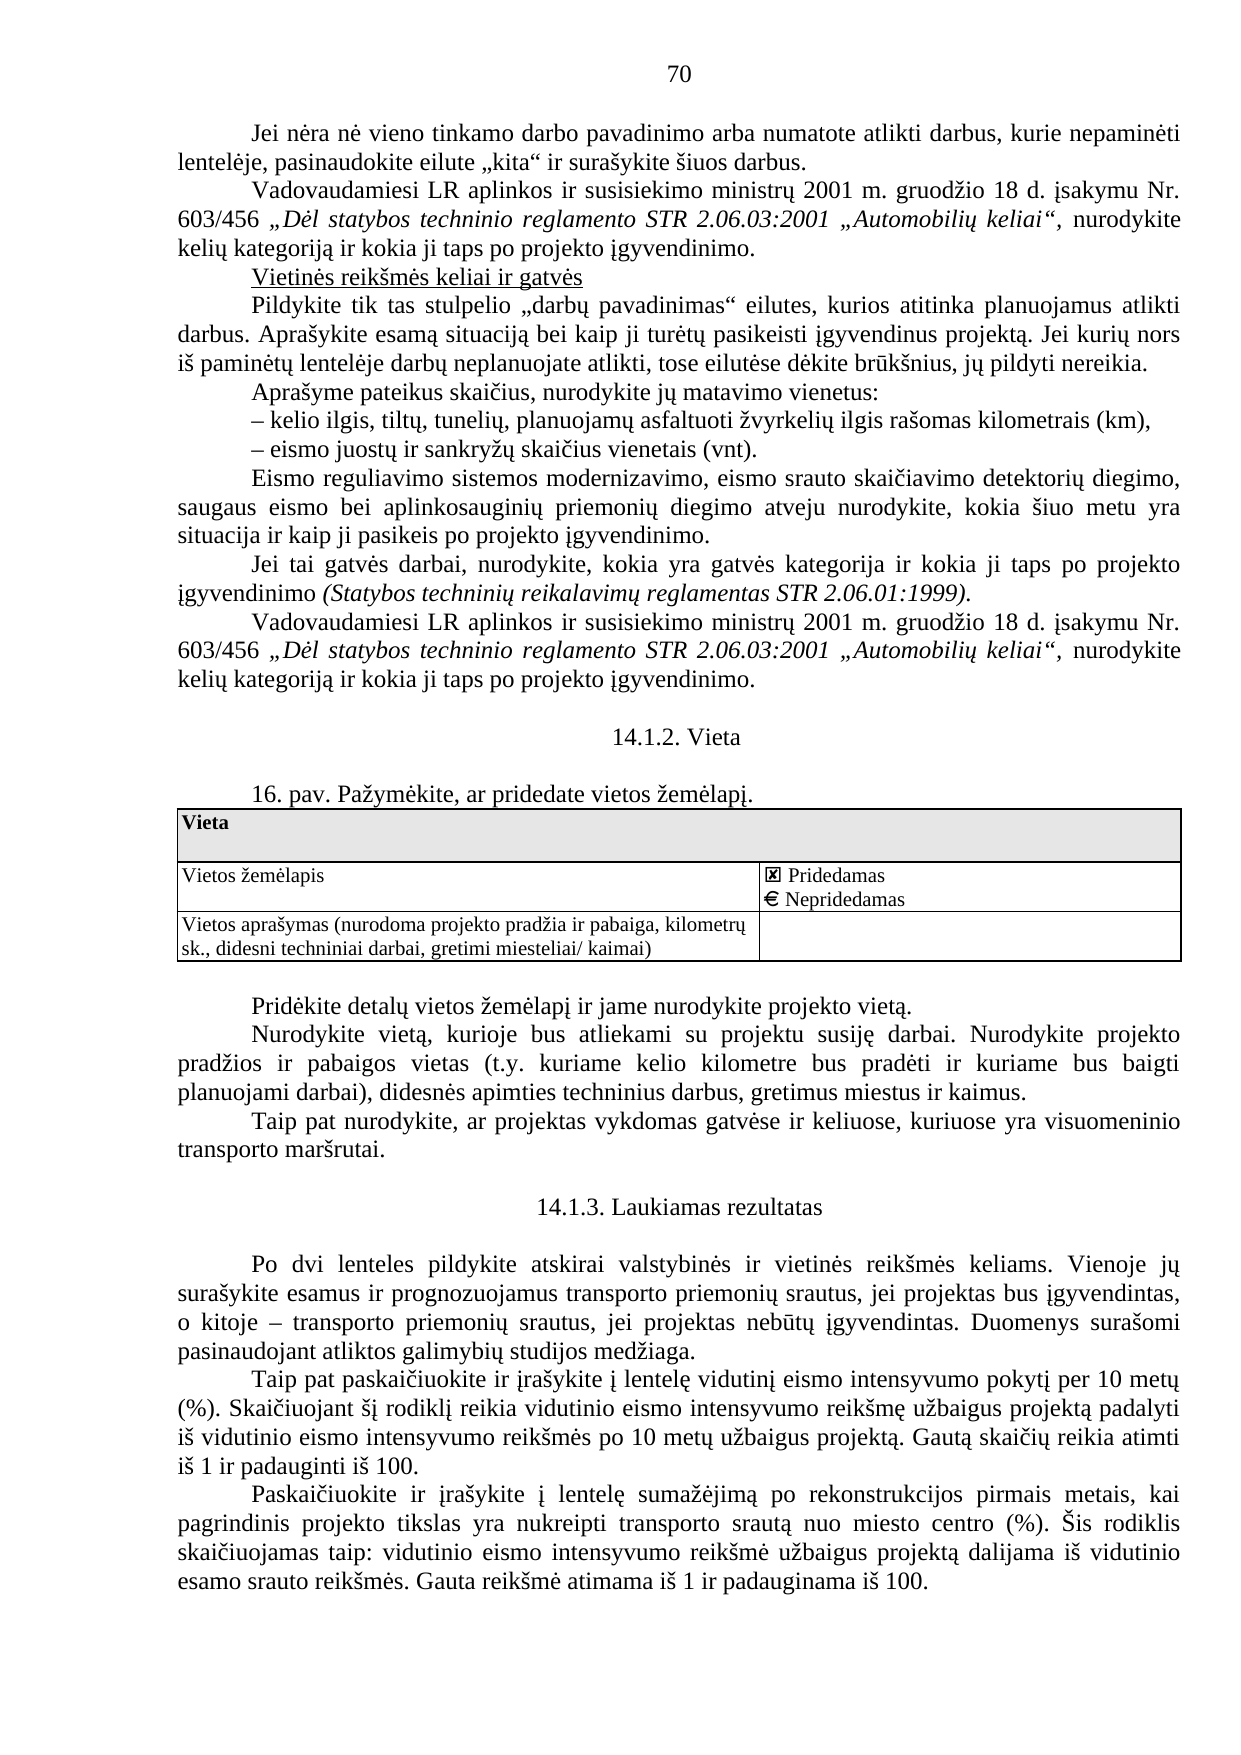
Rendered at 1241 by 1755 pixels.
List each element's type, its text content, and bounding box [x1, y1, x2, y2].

text Po dvi lenteles pildykite atskirai valstybinės ir vietinės reikšmės keliams. Vienoje jų surašykite esamus ir prognozuojamus transporto priemonių srautus, jei projektas bus įgyvendintas, o kitoje – transporto priemonių srautus, jei projektas nebūtų įgyvendintas. Duomenys surašomi pasinaudojant atliktos galimybių studijos medžiaga. [177, 1249, 1181, 1364]
text Pridėkite detalų vietos žemėlapį ir jame nurodykite projekto vietą. [177, 991, 1181, 1019]
text 14.1.3. Laukiamas rezultatas [177, 1192, 1181, 1221]
text 14.1.2. Vieta [177, 722, 1181, 751]
table_cell [760, 912, 1180, 960]
text Nurodykite vietą, kurioje bus atliekami su projektu susiję darbai. Nurodykite projekto pradžios ir pabaigos vietas (t.y. kuriame kelio kilometre bus pradėti ir kuriame bus baigti planuojami darbai), didesnės apimties techninius darbus, gretimus miestus ir kaimus. [177, 1019, 1181, 1106]
text Vadovaudamiesi LR aplinkos ir susisiekimo ministrų 2001 m. gruodžio 18 d. įsakymu Nr. 603/456 „Dėl statybos techninio reglamento STR 2.06.03:2001 „Automobilių keliai“, nurodykite kelių kategoriją ir kokia ji taps po projekto įgyvendinimo. [177, 607, 1181, 693]
text – kelio ilgis, tiltų, tunelių, planuojamų asfaltuoti žvyrkelių ilgis rašomas kilometrais (km), [177, 406, 1181, 434]
table_header Vieta [178, 810, 1180, 861]
text Eismo reguliavimo sistemos modernizavimo, eismo srauto skaičiavimo detektorių diegimo, saugaus eismo bei aplinkosauginių priemonių diegimo atveju nurodykite, kokia šiuo metu yra situacija ir kaip ji pasikeis po projekto įgyvendinimo. [177, 463, 1181, 549]
text – eismo juostų ir sankryžų skaičius vienetais (vnt). [177, 434, 1181, 463]
text Pildykite tik tas stulpelio „darbų pavadinimas“ eilutes, kurios atitinka planuojamus atlikti darbus. Aprašykite esamą situaciją bei kaip ji turėtų pasikeisti įgyvendinus projektą. Jei kurių nors iš paminėtų lentelėje darbų neplanuojate atlikti, tose eilutėse dėkite brūkšnius, jų pildyti nereikia. [177, 291, 1181, 377]
text Jei nėra nė vieno tinkamo darbo pavadinimo arba numatote atlikti darbus, kurie nepaminėti lentelėje, pasinaudokite eilute „kita“ ir surašykite šiuos darbus. [177, 118, 1181, 176]
text Taip pat paskaičiuokite ir įrašykite į lentelę vidutinį eismo intensyvumo pokytį per 10 metų (%). Skaičiuojant šį rodiklį reikia vidutinio eismo intensyvumo reikšmę užbaigus projektą padalyti iš vidutinio eismo intensyvumo reikšmės po 10 metų užbaigus projektą. Gautą skaičių reikia atimti iš 1 ir padauginti iš 100. [177, 1364, 1181, 1479]
text Taip pat nurodykite, ar projektas vykdomas gatvėse ir keliuose, kuriuose yra visuomeninio transporto maršrutai. [177, 1106, 1181, 1163]
text Vadovaudamiesi LR aplinkos ir susisiekimo ministrų 2001 m. gruodžio 18 d. įsakymu Nr. 603/456 „Dėl statybos techninio reglamento STR 2.06.03:2001 „Automobilių keliai“, nurodykite kelių kategoriją ir kokia ji taps po projekto įgyvendinimo. [177, 176, 1181, 262]
text Paskaičiuokite ir įrašykite į lentelę sumažėjimą po rekonstrukcijos pirmais metais, kai pagrindinis projekto tikslas yra nukreipti transporto srautą nuo miesto centro (%). Šis rodiklis skaičiuojamas taip: vidutinio eismo intensyvumo reikšmė užbaigus projektą dalijama iš vidutinio esamo srauto reikšmės. Gauta reikšmė atimama iš 1 ir padauginama iš 100. [177, 1479, 1181, 1594]
text Vietinės reikšmės keliai ir gatvės [177, 262, 1181, 291]
text Jei tai gatvės darbai, nurodykite, kokia yra gatvės kategorija ir kokia ji taps po projekto įgyvendinimo (Statybos techninių reikalavimų reglamentas STR 2.06.01:1999). [177, 549, 1181, 607]
text Aprašyme pateikus skaičius, nurodykite jų matavimo vienetus: [177, 377, 1181, 406]
table_cell Vietos žemėlapis [178, 863, 759, 911]
text 16. pav. Pažymėkite, ar pridedate vietos žemėlapį. [177, 779, 1181, 808]
